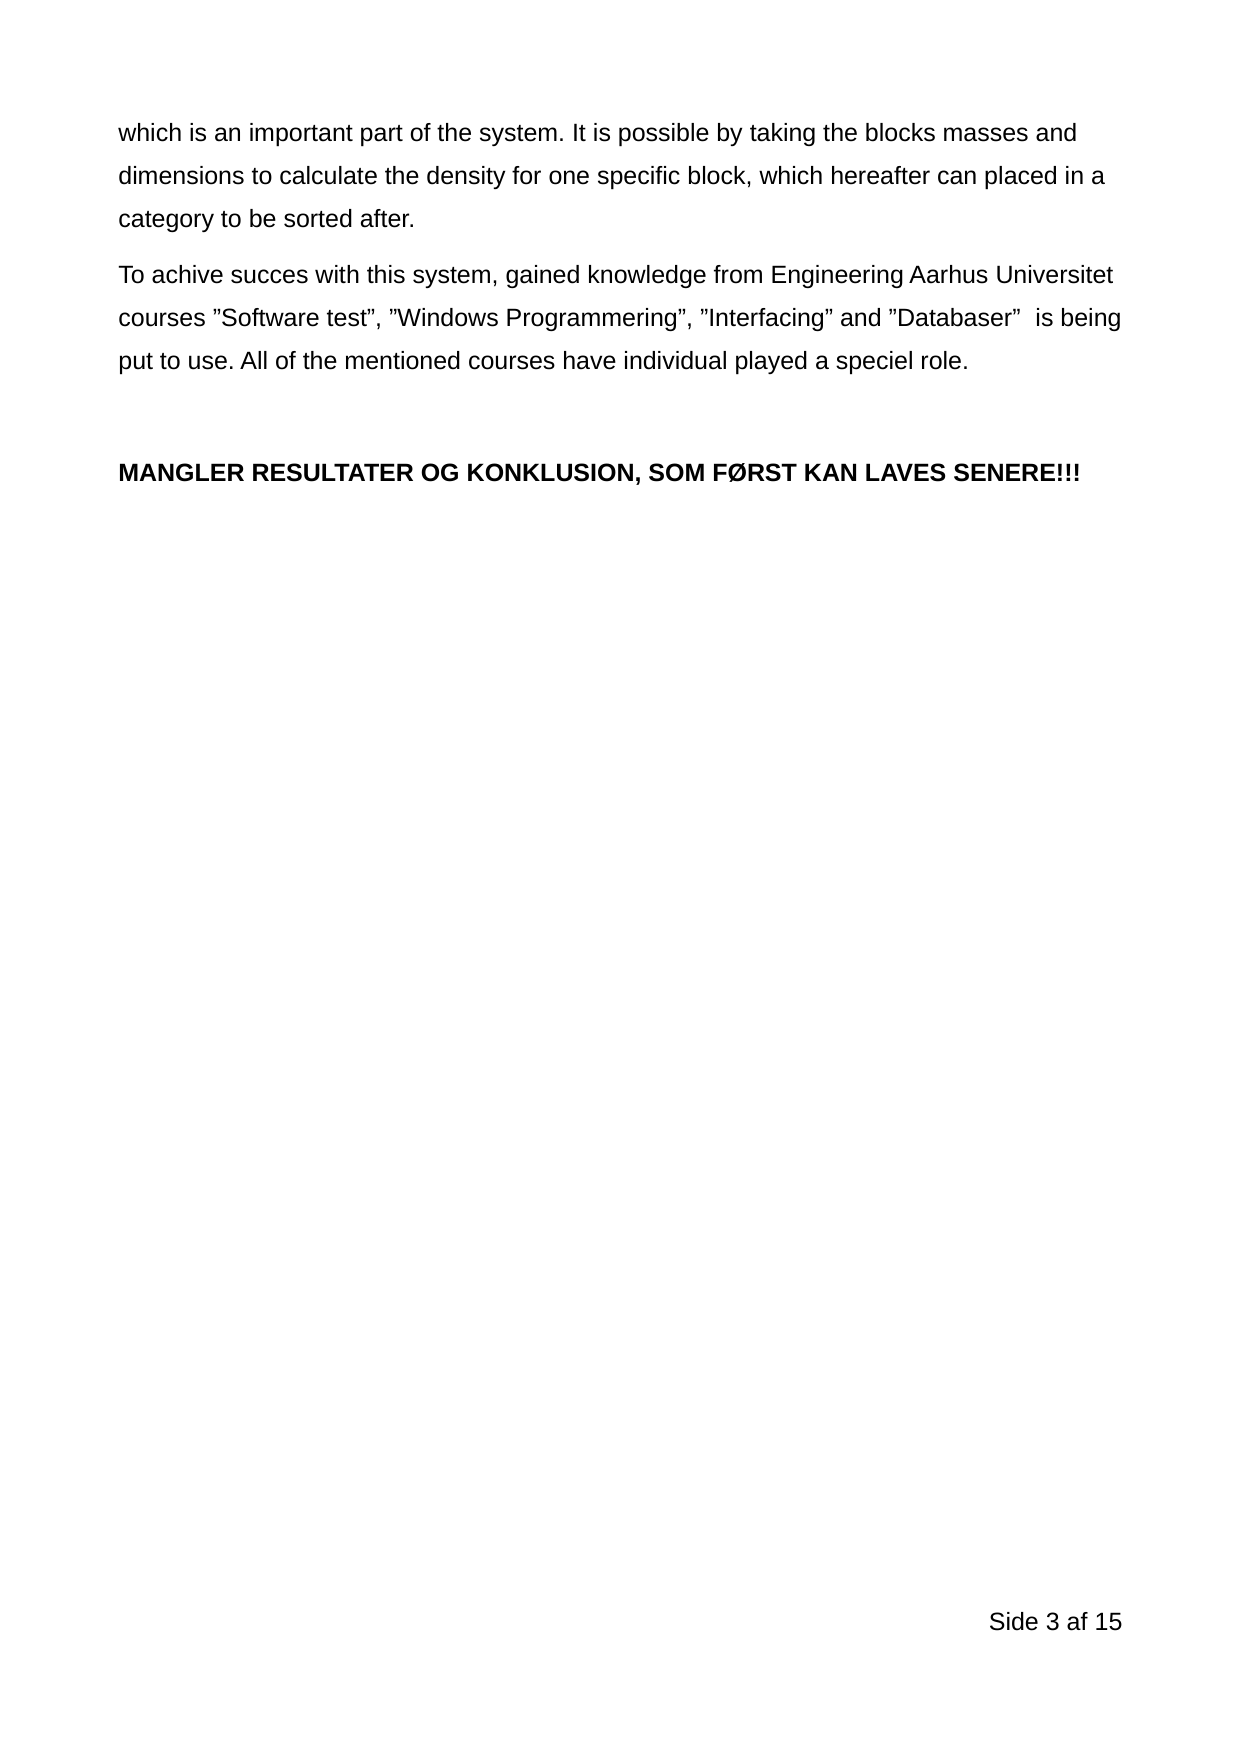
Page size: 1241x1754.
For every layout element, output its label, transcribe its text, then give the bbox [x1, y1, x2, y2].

text MANGLER RESULTATER OG KONKLUSION, SOM FØRST KAN LAVES SENERE!!! [118, 457, 1122, 486]
text which is an important part of the system. It is possible by taking the blocks masses and dimensions to calculate the density for one specific block, which hereafter can placed in a category to be sorted after. [118, 118, 1122, 233]
text To achive succes with this system, gained knowledge from Engineering Aarhus Universitet courses ”Software test”, ”Windows Programmering”, ”Interfacing” and ”Databaser” is being put to use. All of the mentioned courses have individual played a speciel role. [118, 260, 1122, 375]
